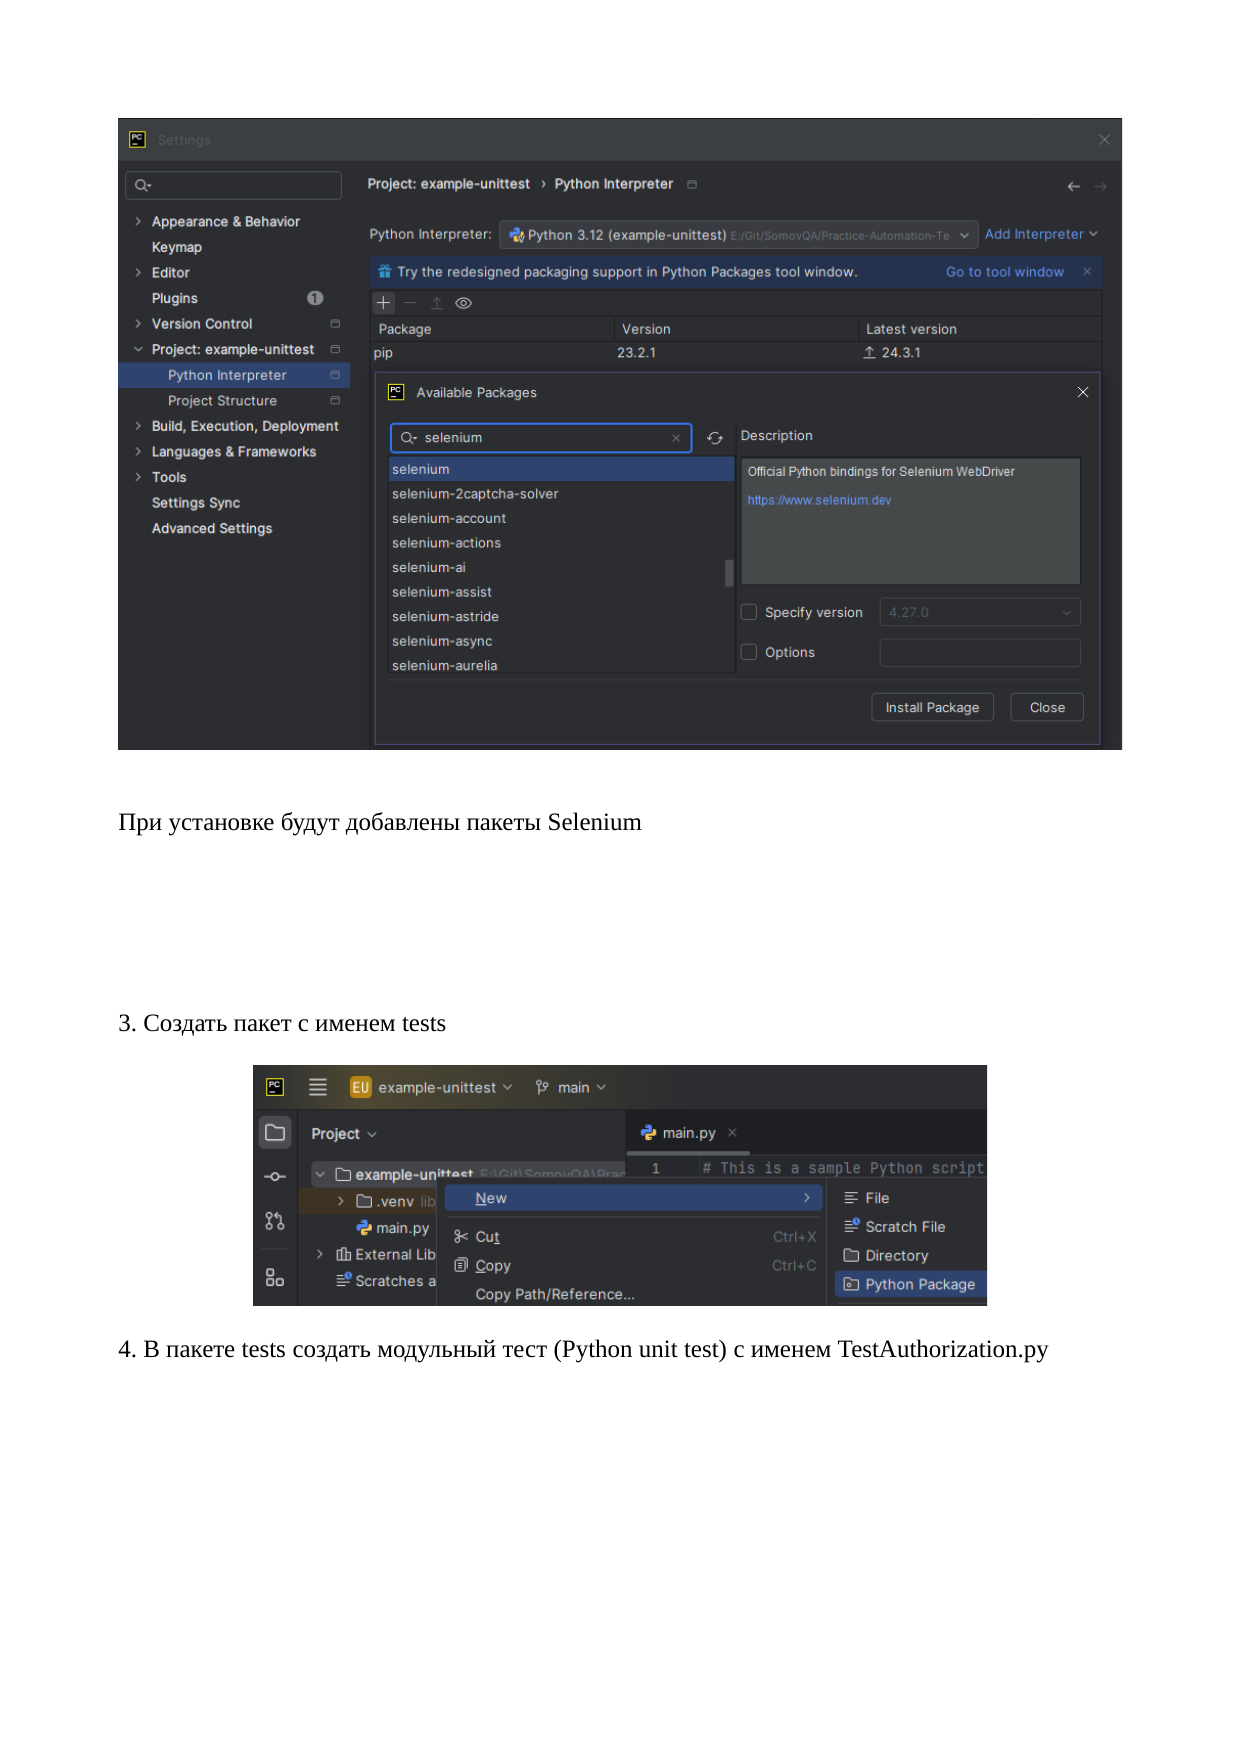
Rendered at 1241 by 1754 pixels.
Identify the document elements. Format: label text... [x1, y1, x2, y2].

picture [118, 118, 1123, 750]
text При установке будут добавлены пакеты Selenium [118, 807, 1122, 836]
picture [253, 1065, 988, 1306]
text 4. В пакете tests создать модульный тест (Python unit test) с именем TestAuthorization.py [118, 1334, 1122, 1363]
text 3. Создать пакет с именем tests [118, 1008, 1122, 1037]
